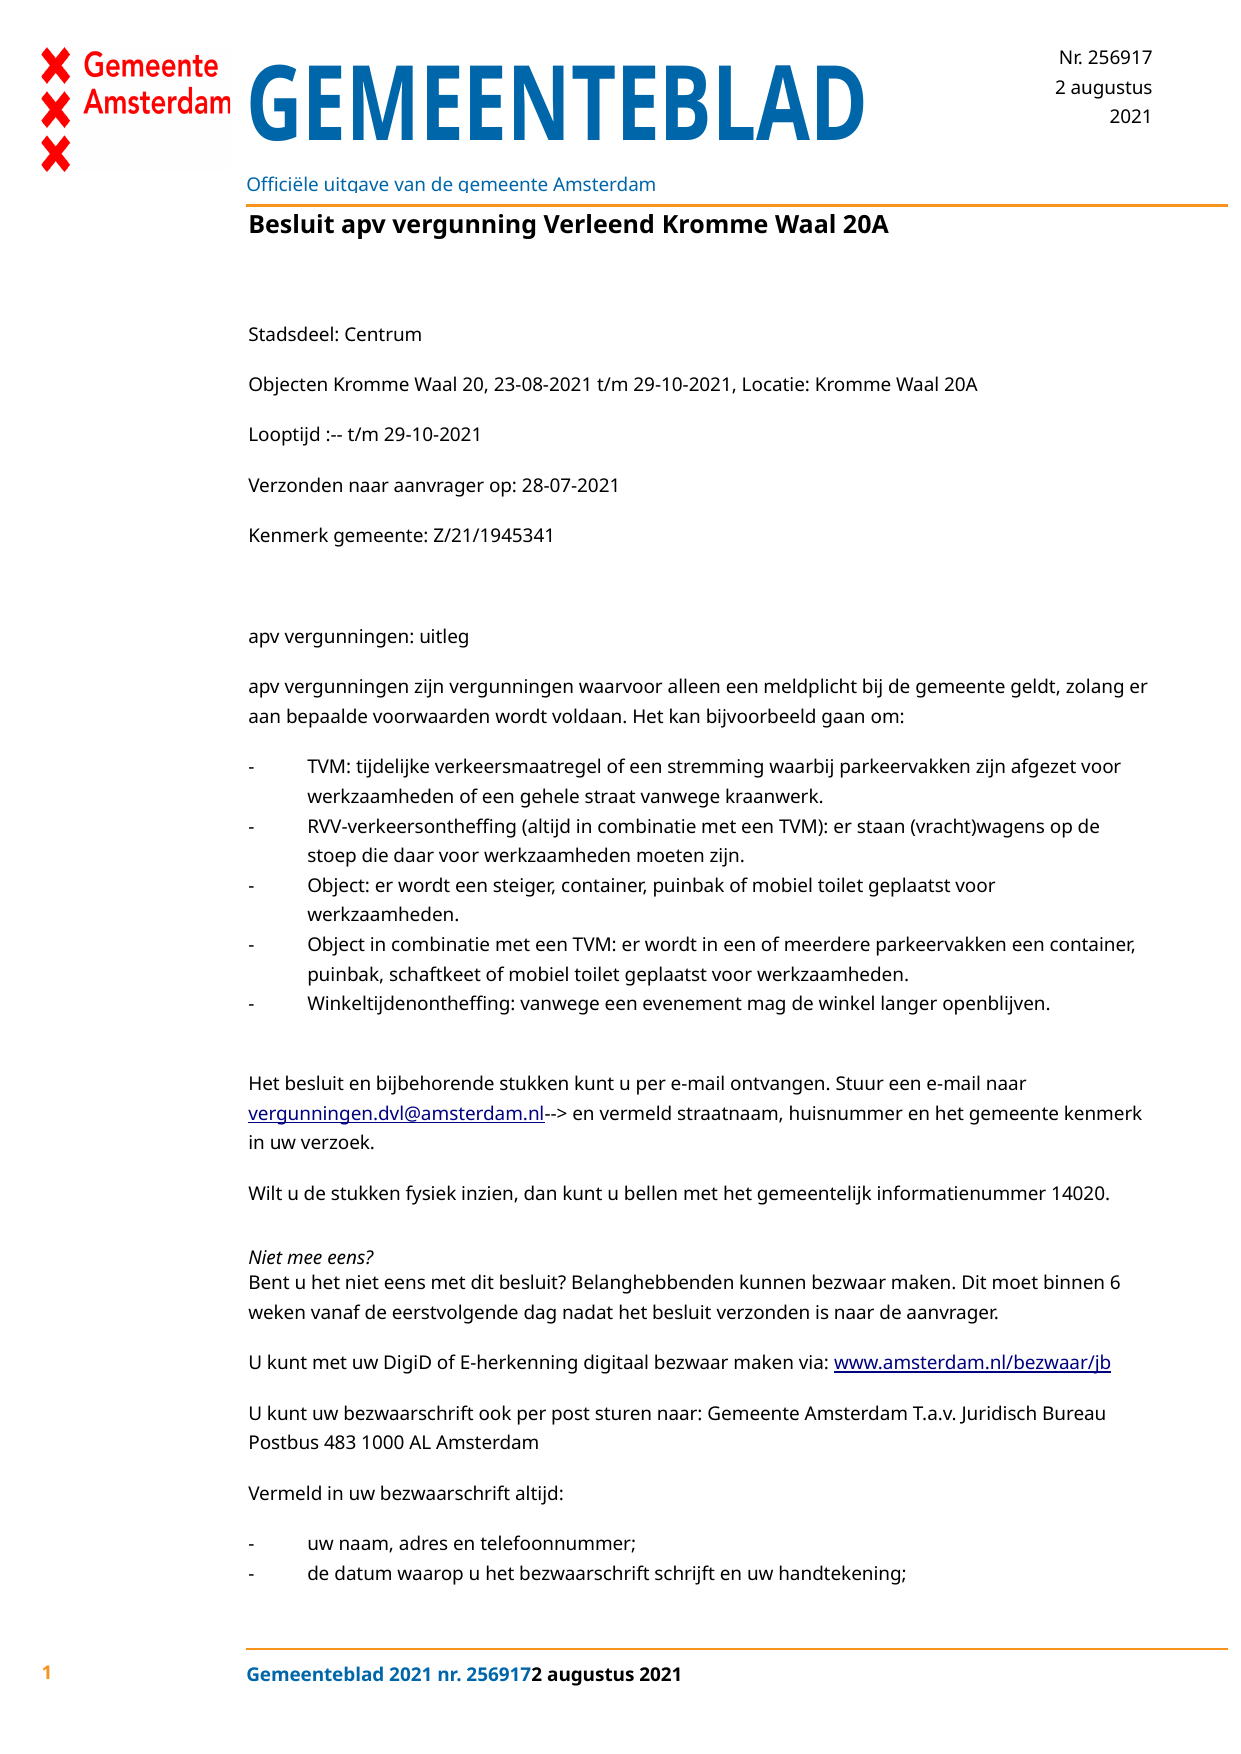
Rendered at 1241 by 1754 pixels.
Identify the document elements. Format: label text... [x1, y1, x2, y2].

text U kunt met uw DigiD of E-herkenning digitaal bezwaar maken via: www.amsterdam.nl/bezwaar/jb [248, 1349, 1152, 1375]
text Bent u het niet eens met dit besluit? Belanghebbenden kunnen bezwaar maken. Dit moet binnen 6 weken vanaf de eerstvolgende dag nadat het besluit verzonden is naar de aanvrager. [248, 1269, 1152, 1325]
text Besluit apv vergunning Verleend Kromme Waal 20A [248, 207, 1152, 241]
text Verzonden naar aanvrager op: 28-07-2021 [248, 472, 1152, 498]
picture [41, 47, 231, 172]
list RVV-verkeersontheffing (altijd in combinatie met een TVM): er staan (vracht)wagens op de stoep die daar voor werkzaamheden moeten zijn. [248, 813, 1152, 868]
text U kunt uw bezwaarschrift ook per post sturen naar: Gemeente Amsterdam T.a.v. Juridisch Bureau Postbus 483 1000 AL Amsterdam [248, 1400, 1152, 1455]
list de datum waarop u het bezwaarschrift schrijft en uw handtekening; [248, 1560, 1152, 1586]
text Niet mee eens? [248, 1244, 1152, 1269]
text apv vergunningen zijn vergunningen waarvoor alleen een meldplicht bij de gemeente geldt, zolang er aan bepaalde voorwaarden wordt voldaan. Het kan bijvoorbeeld gaan om: [248, 674, 1152, 729]
text Looptijd :-- t/m 29-10-2021 [248, 422, 1152, 447]
text Wilt u de stukken fysiek inzien, dan kunt u bellen met het gemeentelijk informatienummer 14020. [248, 1180, 1152, 1206]
text Objecten Kromme Waal 20, 23-08-2021 t/m 29-10-2021, Locatie: Kromme Waal 20A [248, 371, 1152, 397]
text Het besluit en bijbehorende stukken kunt u per e-mail ontvangen. Stuur een e-mail naar vergunningen.dvl@amsterdam.nl--> en vermeld straatnaam, huisnummer en het gemeente kenmerk in uw verzoek. [248, 1070, 1152, 1155]
list Object: er wordt een steiger, container, puinbak of mobiel toilet geplaatst voor werkzaamheden. [248, 872, 1152, 927]
list TVM: tijdelijke verkeersmaatregel of een stremming waarbij parkeervakken zijn afgezet voor werkzaamheden of een gehele straat vanwege kraanwerk. [248, 754, 1152, 809]
text Vermeld in uw bezwaarschrift altijd: [248, 1480, 1152, 1506]
text apv vergunningen: uitleg [248, 623, 1152, 649]
list Winkeltijdenontheffing: vanwege een evenement mag de winkel langer openblijven. [248, 990, 1152, 1016]
list uw naam, adres en telefoonnummer; [248, 1530, 1152, 1556]
list Object in combinatie met een TVM: er wordt in een of meerdere parkeervakken een container, puinbak, schaftkeet of mobiel toilet geplaatst voor werkzaamheden. [248, 931, 1152, 986]
text Kenmerk gemeente: Z/21/1945341 [248, 522, 1152, 548]
text Stadsdeel: Centrum [248, 321, 1152, 346]
